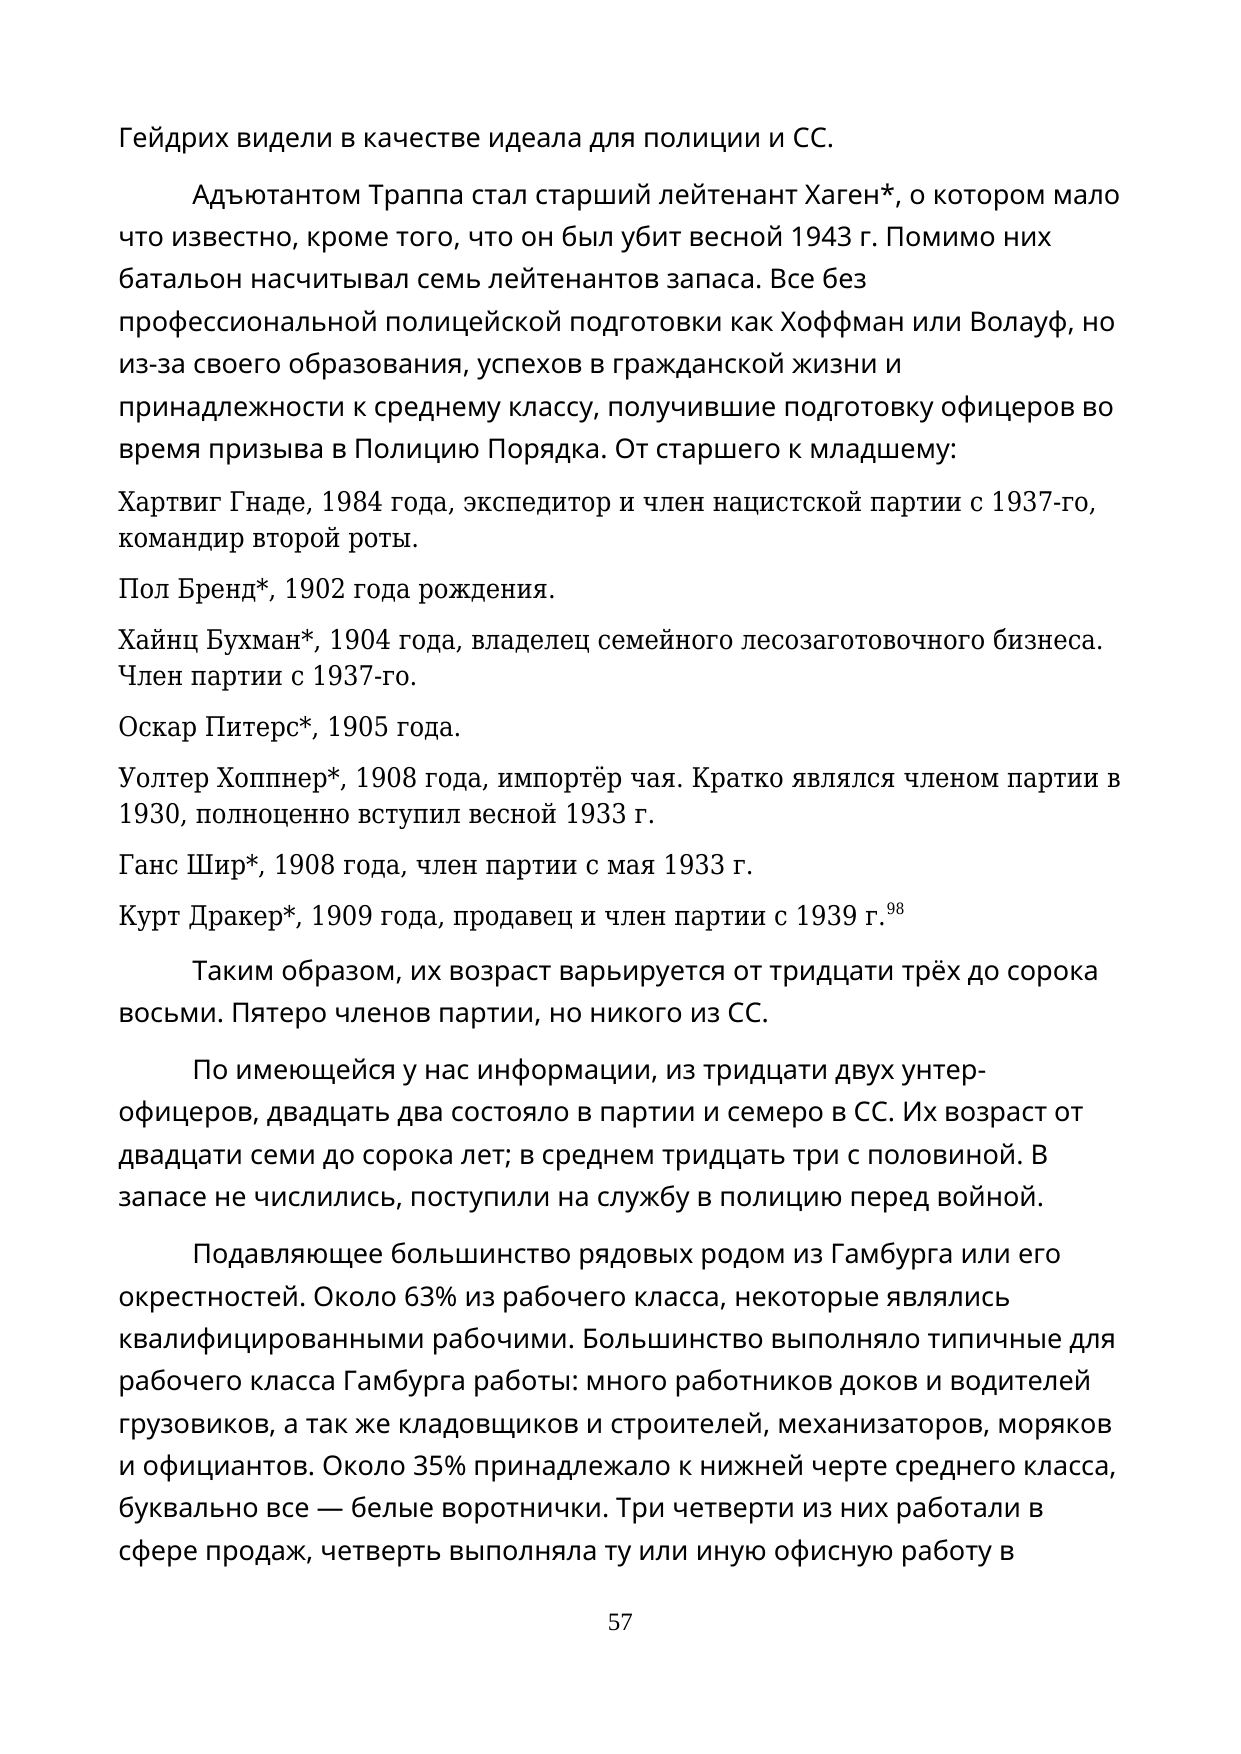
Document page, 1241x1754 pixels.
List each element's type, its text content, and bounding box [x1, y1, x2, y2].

text Таким образом, их возраст варьируется от тридцати трёх до сорока восьми. Пятеро членов партии, но никого из СС. [118, 951, 1122, 1030]
text Подавляющее большинство рядовых родом из Гамбурга или его окрестностей. Около 63% из рабочего класса, некоторые являлись квалифицированными рабочими. Большинство выполняло типичные для рабочего класса Гамбурга работы: много работников доков и водителей грузовиков, а так же кладовщиков и строителей, механизаторов, моряков и официантов. Около 35% принадлежало к нижней черте среднего класса, буквально все — белые воротнички. Три четверти из них работали в сфере продаж, четверть выполняла ту или иную офисную работу в [118, 1234, 1122, 1568]
text Ганс Шир*, 1908 года, член партии с мая 1933 г. [118, 849, 1122, 881]
text Курт Дракер*, 1909 года, продавец и член партии с 1939 г. [118, 900, 1122, 932]
text Хайнц Бухман*, 1904 года, владелец семейного лесозаготовочного бизнеса. Член партии с 1937-го. [118, 624, 1122, 692]
text Уолтер Хоппнер*, 1908 года, импортёр чая. Кратко являлся членом партии в 1930, полноценно вступил весной 1933 г. [118, 762, 1122, 830]
text Пол Бренд*, 1902 года рождения. [118, 573, 1122, 605]
text По имеющейся у нас информации, из тридцати двух унтер-офицеров, двадцать два состояло в партии и семеро в СС. Их возраст от двадцати семи до сорока лет; в среднем тридцать три с половиной. В запасе не числились, поступили на службу в полицию перед войной. [118, 1050, 1122, 1214]
text Хартвиг Гнаде, 1984 года, экспедитор и член нацистской партии с 1937-го, командир второй роты. [118, 486, 1122, 554]
text Адъютантом Траппа стал старший лейтенант Хаген*, о котором мало что известно, кроме того, что он был убит весной 1943 г. Помимо них батальон насчитывал семь лейтенантов запаса. Все без профессиональной полицейской подготовки как Хоффман или Волауф, но из-за своего образования, успехов в гражданской жизни и принадлежности к среднему классу, получившие подготовку офицеров во время призыва в Полицию Порядка. От старшего к младшему: [118, 175, 1122, 466]
text Оскар Питерс*, 1905 года. [118, 711, 1122, 743]
text Гейдрих видели в качестве идеала для полиции и СС. [118, 118, 1122, 155]
